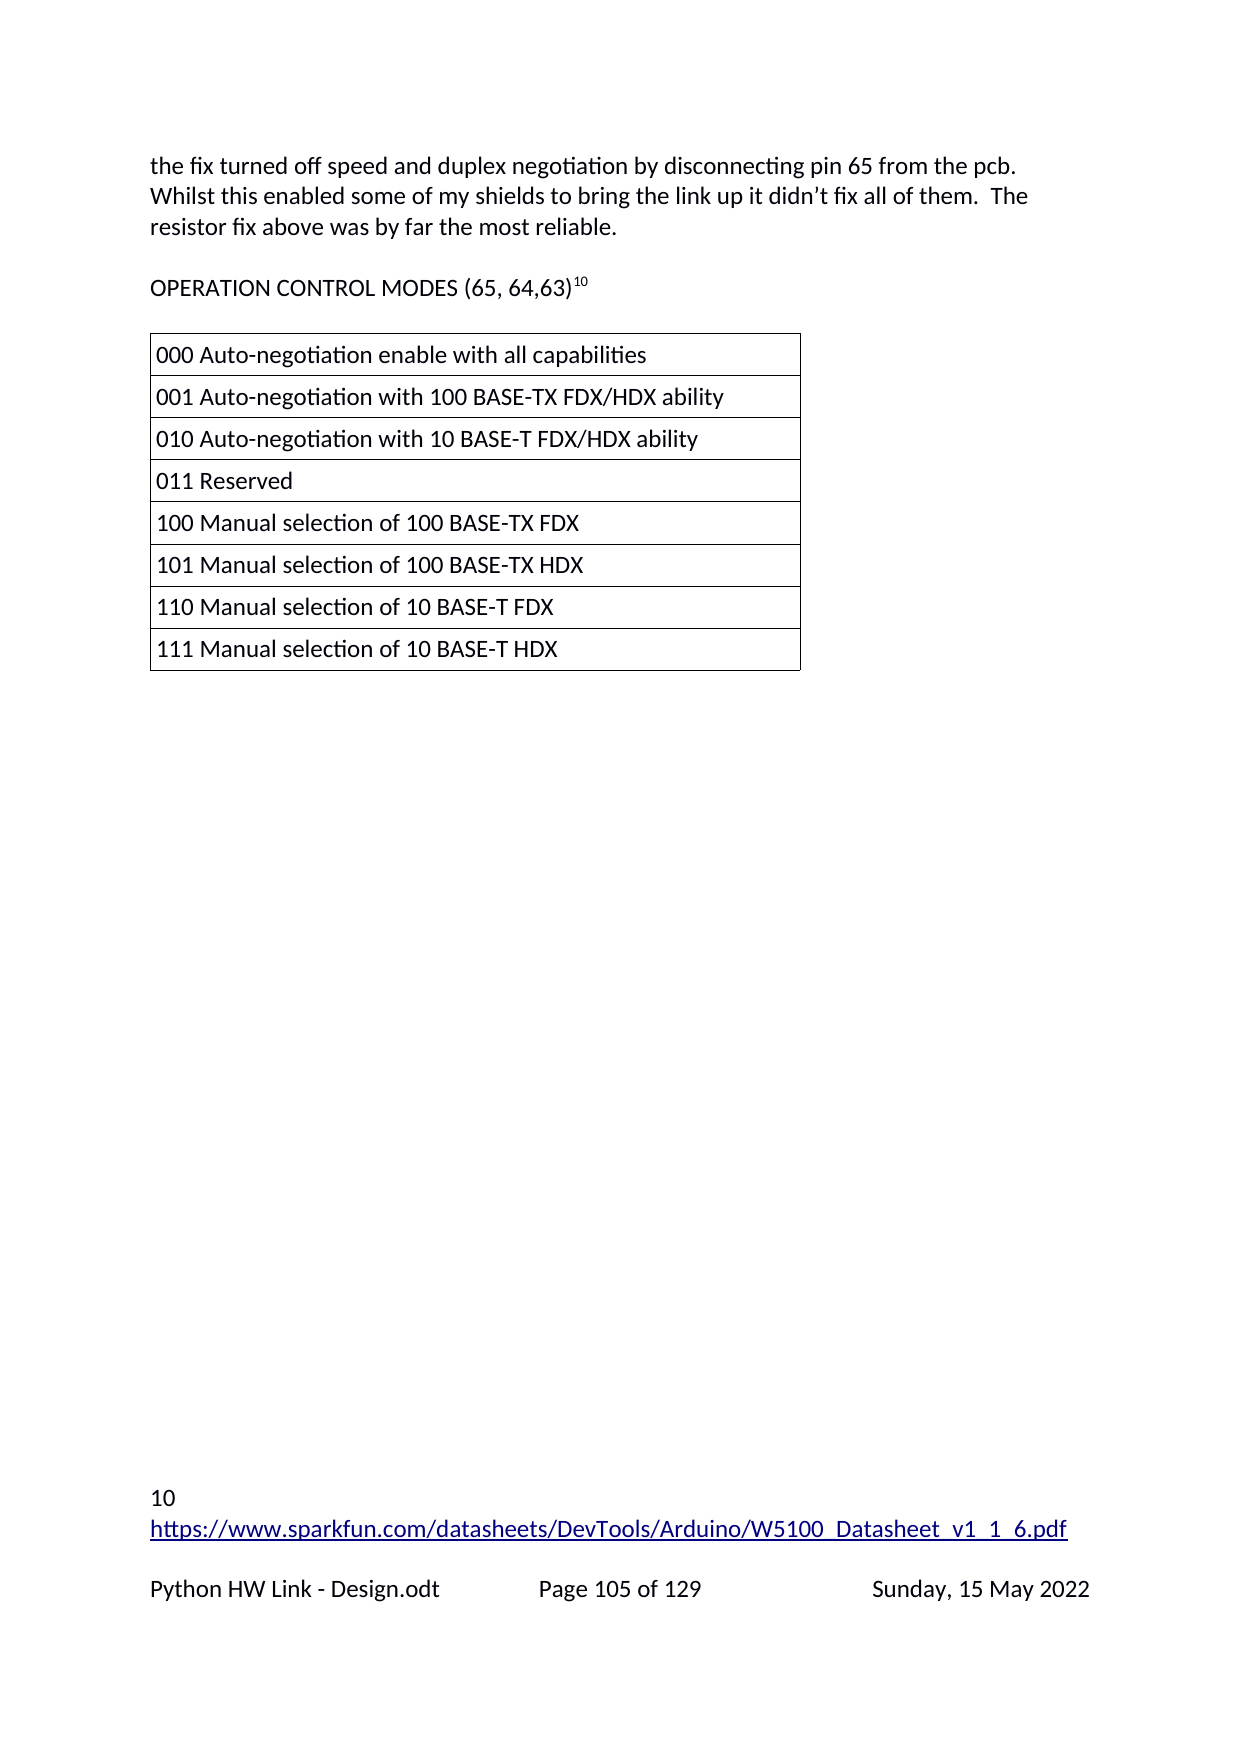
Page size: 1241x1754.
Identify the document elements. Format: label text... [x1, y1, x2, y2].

table_cell 101 Manual selection of 100 BASE-TX HDX [151, 545, 800, 586]
table_cell 010 Auto-negotiation with 10 BASE-T FDX/HDX ability [151, 418, 800, 459]
text https://www.sparkfun.com/datasheets/DevTools/Arduino/W5100_Datasheet_v1_1_6.pdf [150, 1482, 1090, 1543]
table_cell 111 Manual selection of 10 BASE-T HDX [151, 629, 800, 670]
text the fix turned off speed and duplex negotiation by disconnecting pin 65 from the pcb. Whilst this enabled some of my shields to bring the link up it didn’t fix all of them. The resistor fix above was by far the most reliable. [150, 150, 1090, 242]
text OPERATION CONTROL MODES (65, 64,63) [150, 272, 1090, 303]
table_cell 100 Manual selection of 100 BASE-TX FDX [151, 502, 800, 543]
table_header 000 Auto-negotiation enable with all capabilities [151, 334, 800, 375]
table_cell 011 Reserved [151, 460, 800, 501]
table_cell 001 Auto-negotiation with 100 BASE-TX FDX/HDX ability [151, 376, 800, 417]
table_cell 110 Manual selection of 10 BASE-T FDX [151, 587, 800, 628]
